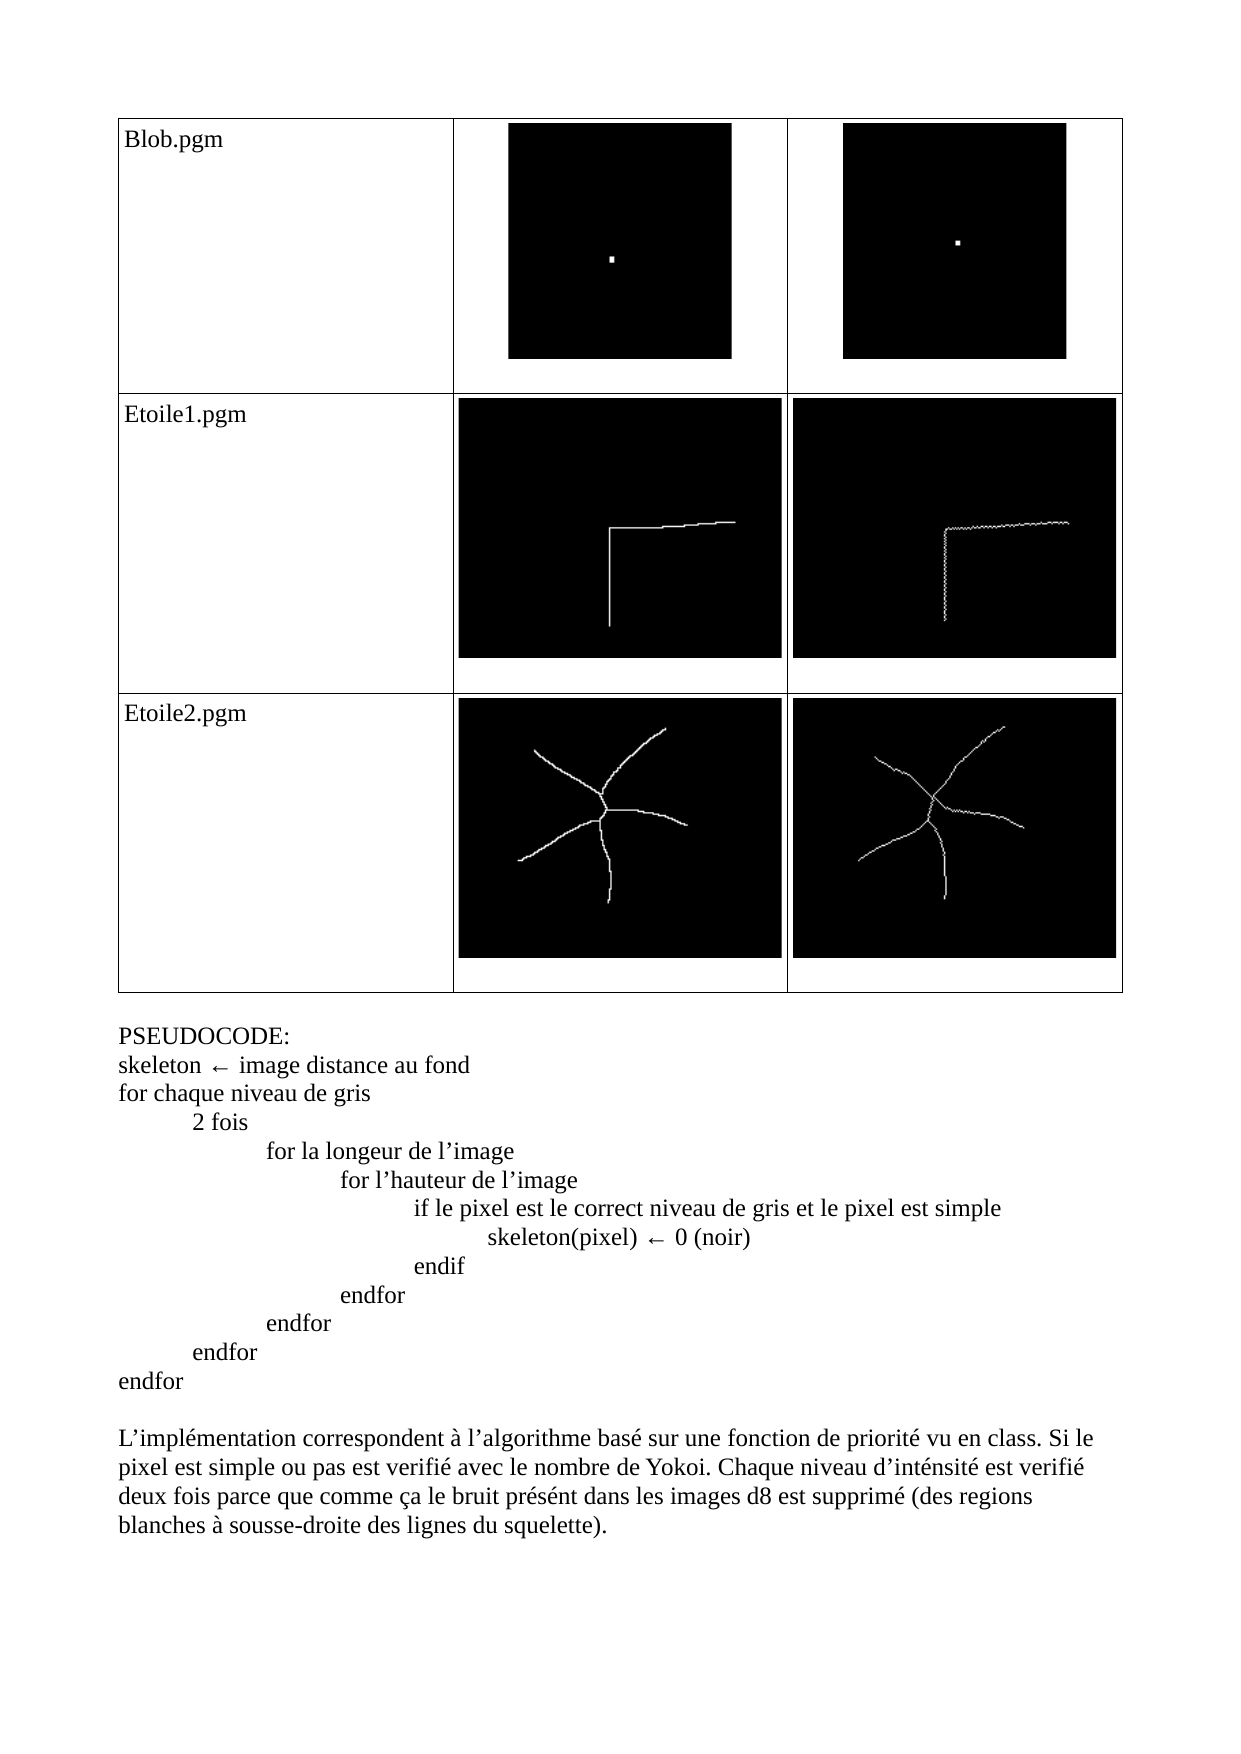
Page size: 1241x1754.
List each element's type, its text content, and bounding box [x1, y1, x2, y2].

text endfor [118, 1366, 1122, 1395]
table_cell [454, 694, 787, 992]
table_cell [454, 119, 787, 393]
text endfor [118, 1337, 1122, 1366]
text endif [118, 1251, 1122, 1280]
text L’implémentation correspondent à l’algorithme basé sur une fonction de priorité vu en class. Si le pixel est simple ou pas est verifié avec le nombre de Yokoi. Chaque niveau d’inténsité est verifié deux fois parce que comme ça le bruit présént dans les images d8 est supprimé (des regions blanches à sousse-droite des lignes du squelette). [118, 1423, 1122, 1538]
picture [793, 698, 1117, 958]
text 2 fois [118, 1107, 1122, 1136]
text skeleton ← image distance au fond [118, 1050, 1122, 1078]
text PSEUDOCODE: [118, 1021, 1122, 1050]
text endfor [118, 1280, 1122, 1308]
table_cell [788, 119, 1122, 393]
picture [508, 123, 732, 359]
table_cell Blob.pgm [119, 119, 453, 393]
text skeleton(pixel) ← 0 (noir) [118, 1222, 1122, 1251]
picture [458, 698, 782, 958]
table_cell Etoile2.pgm [119, 694, 453, 992]
text for l’hauteur de l’image [118, 1165, 1122, 1193]
text for la longeur de l’image [118, 1136, 1122, 1165]
text if le pixel est le correct niveau de gris et le pixel est simple [118, 1193, 1122, 1222]
table_cell Etoile1.pgm [119, 394, 453, 692]
picture [793, 398, 1117, 658]
table_cell [454, 394, 787, 692]
table_cell [788, 394, 1122, 692]
text endfor [118, 1308, 1122, 1337]
text for chaque niveau de gris [118, 1078, 1122, 1107]
picture [458, 398, 782, 658]
table_cell [788, 694, 1122, 992]
picture [843, 123, 1067, 359]
